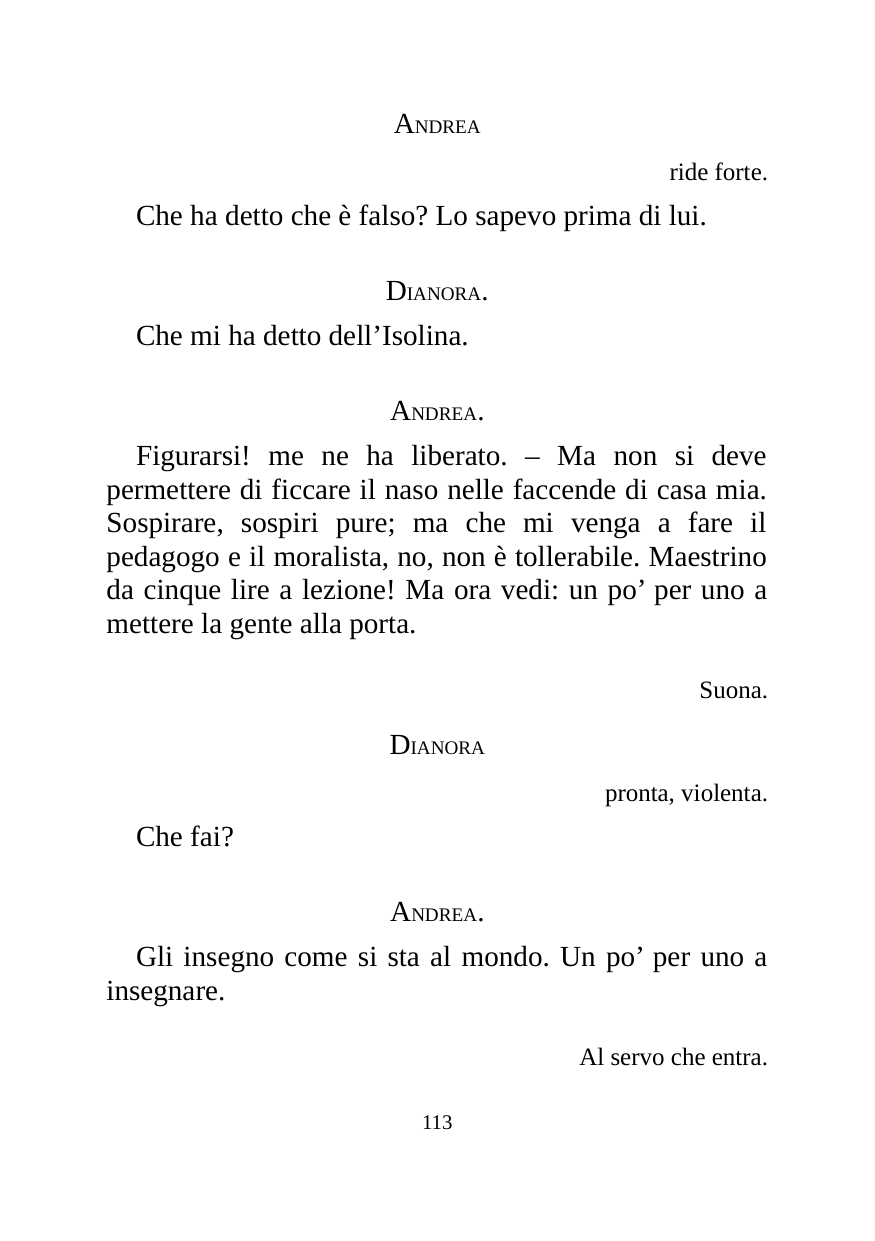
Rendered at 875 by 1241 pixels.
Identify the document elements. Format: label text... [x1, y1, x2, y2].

text Che mi ha detto dell’Isolina. [106, 318, 768, 352]
text Che ha detto che è falso? Lo sapevo prima di lui. [106, 198, 768, 232]
text Gli insegno come si sta al mondo. Un po’ per uno a insegnare. [106, 939, 768, 1006]
text Che fai? [106, 819, 768, 852]
text Andrea. [106, 393, 768, 426]
text Andrea. [106, 894, 768, 927]
text Al servo che entra. [106, 1042, 768, 1070]
text Suona. [106, 675, 768, 704]
text Dianora. [106, 273, 768, 306]
text pronta, violenta. [106, 778, 768, 807]
text Figurarsi! me ne ha liberato. – Ma non si deve permettere di ficcare il naso nelle faccende di casa mia. Sospirare, sospiri pure; ma che mi venga a fare il pedagogo e il moralista, no, non è tollerabile. Maestrino da cinque lire a lezione! Ma ora vedi: un po’ per uno a mettere la gente alla porta. [106, 438, 768, 639]
text Andrea [106, 106, 768, 140]
text Dianora [106, 727, 768, 761]
text ride forte. [106, 157, 768, 186]
